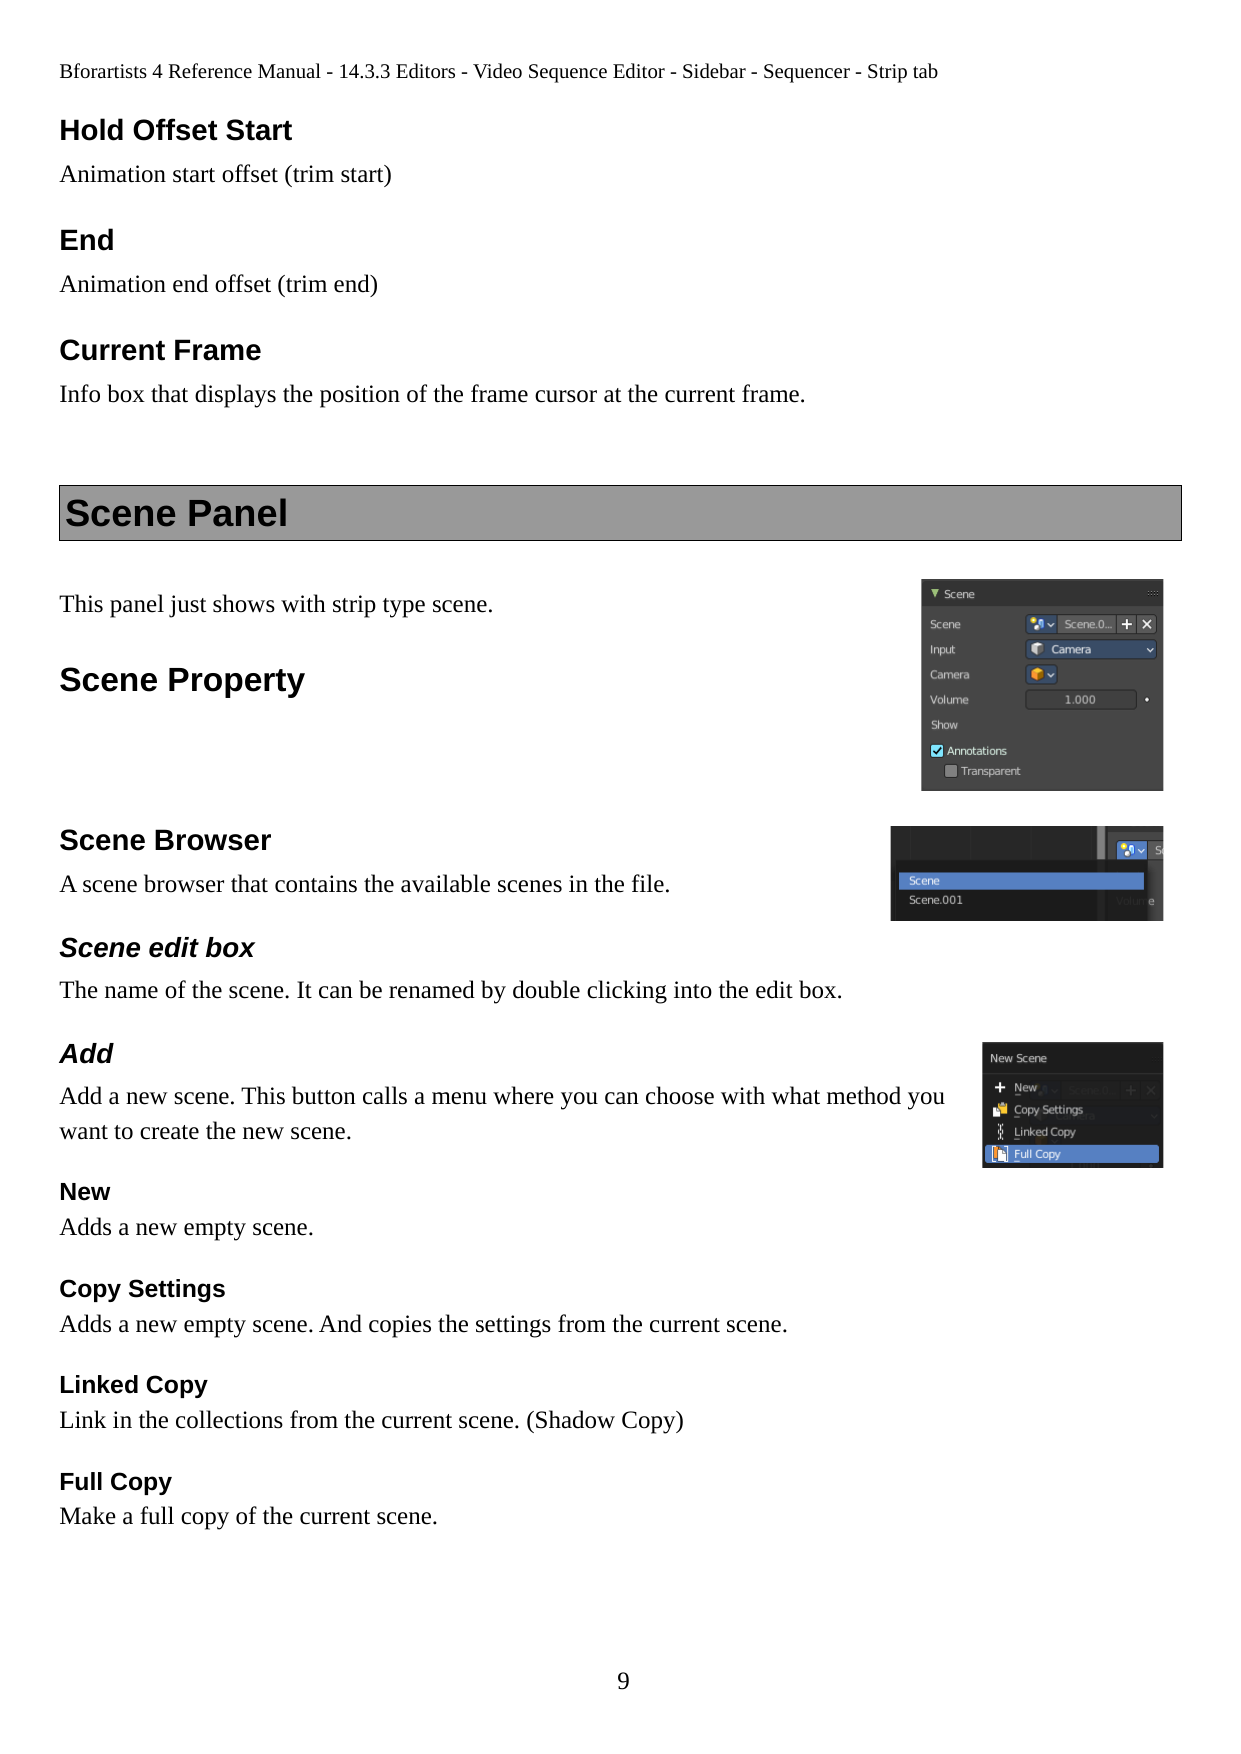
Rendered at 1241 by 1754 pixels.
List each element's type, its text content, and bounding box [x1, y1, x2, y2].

subtitle Full Copy [59, 1467, 1181, 1495]
text Link in the collections from the current scene. (Shadow Copy) [59, 1405, 1181, 1434]
text This panel just shows with strip type scene. [59, 589, 921, 618]
subtitle Hold Offset Start [59, 113, 1181, 146]
picture [890, 826, 1164, 921]
text A scene browser that contains the available scenes in the file. [59, 869, 890, 898]
text Animation end offset (trim end) [59, 269, 1181, 297]
text Add a new scene. This button calls a menu where you can choose with what method you want to create the new scene. [59, 1081, 982, 1145]
subtitle Copy Settings [59, 1274, 1181, 1302]
picture [982, 1042, 1164, 1168]
text Adds a new empty scene. And copies the settings from the current scene. [59, 1309, 1181, 1337]
text Animation start offset (trim start) [59, 159, 1181, 188]
subtitle Scene edit box [59, 931, 1181, 963]
subtitle Scene Browser [59, 823, 1181, 857]
subtitle Linked Copy [59, 1370, 1181, 1399]
text Info box that displays the position of the frame cursor at the current frame. [59, 379, 1181, 407]
subtitle End [59, 222, 1181, 256]
subtitle Scene Property [59, 659, 921, 698]
text Adds a new empty scene. [59, 1212, 1181, 1241]
subtitle [1164, 659, 1181, 698]
text Make a full copy of the current scene. [59, 1501, 1181, 1530]
subtitle Current Frame [59, 332, 1181, 366]
picture [921, 579, 1164, 791]
subtitle Add [59, 1037, 1181, 1069]
subtitle New [59, 1177, 1181, 1206]
table_header Scene Panel [60, 486, 1181, 540]
text The name of the scene. It can be renamed by double clicking into the edit box. [59, 976, 1181, 1004]
